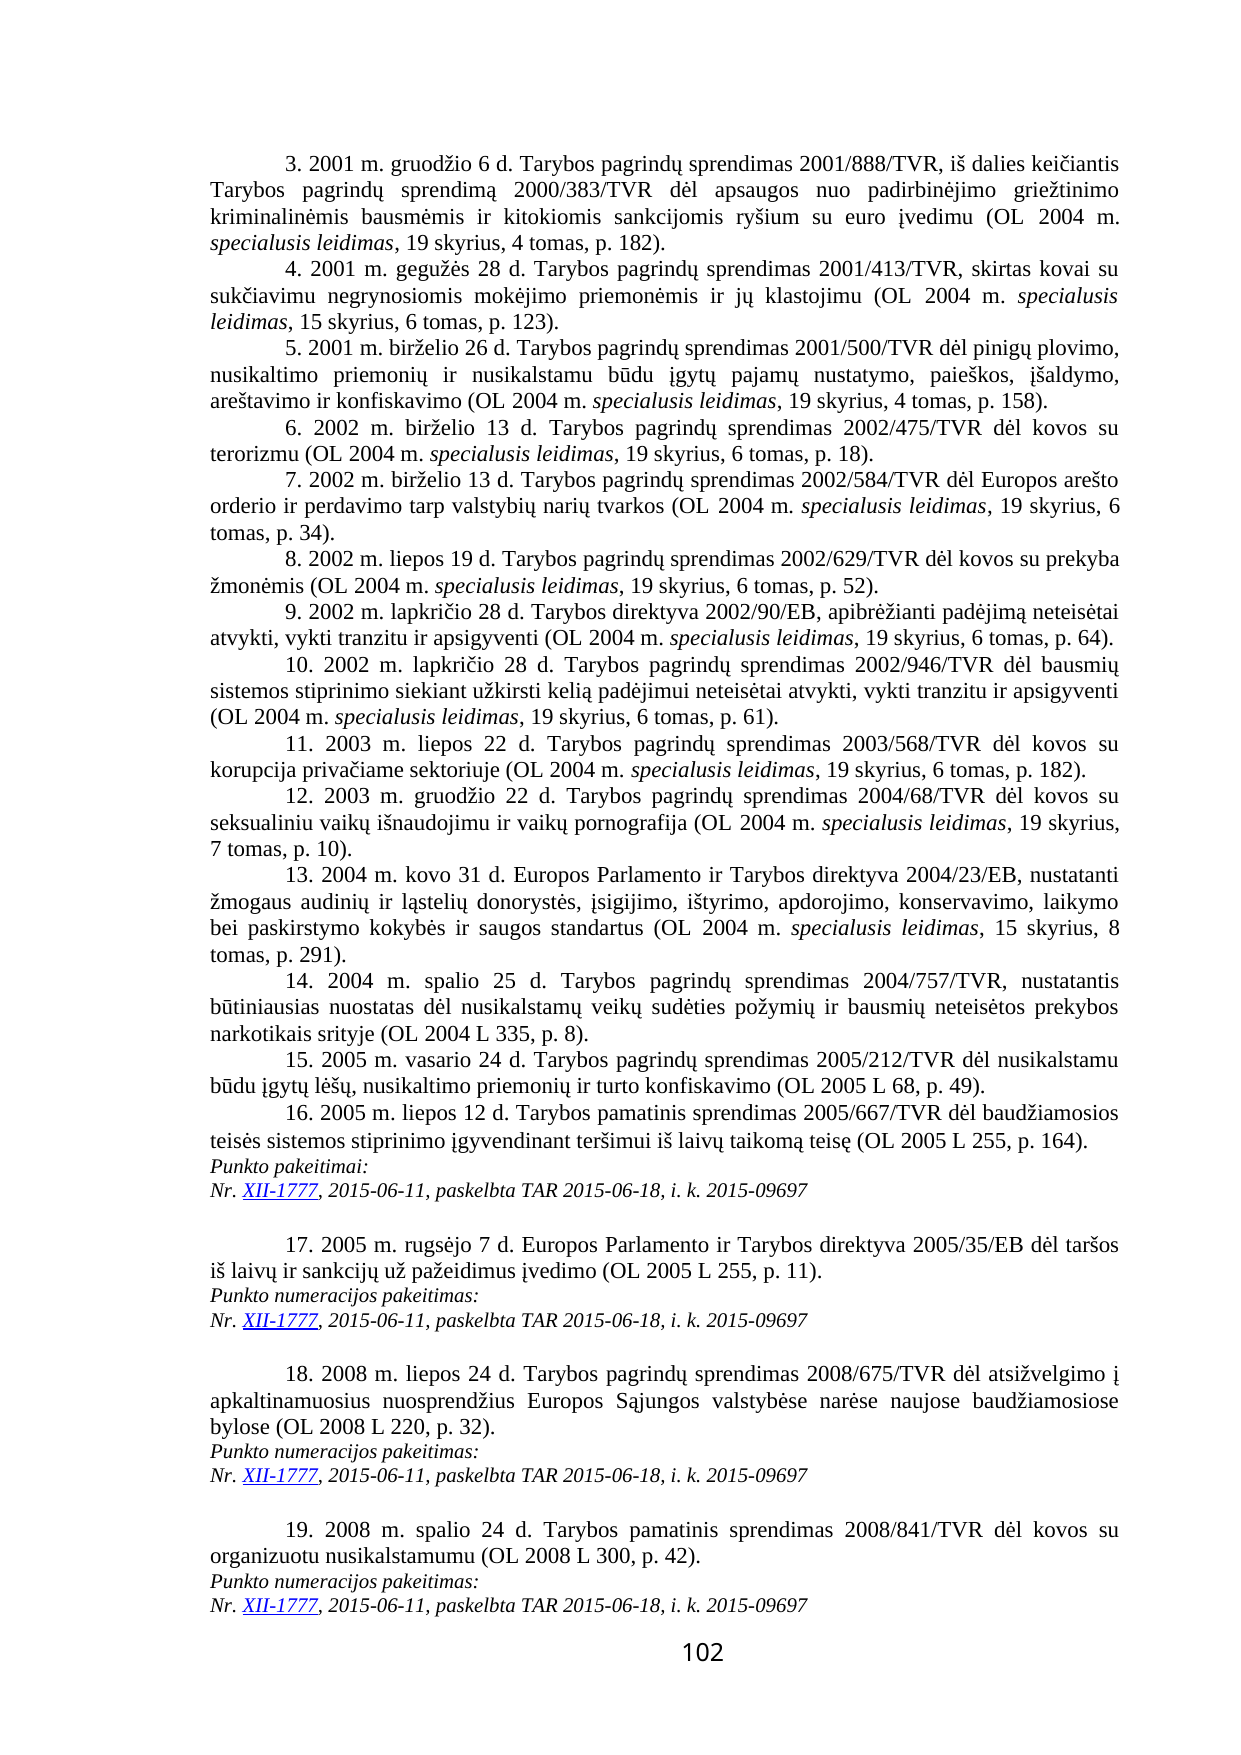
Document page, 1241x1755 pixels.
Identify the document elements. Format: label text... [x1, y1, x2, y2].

text 13. 2004 m. kovo 31 d. Europos Parlamento ir Tarybos direktyva 2004/23/EB, nustatanti žmogaus audinių ir ląstelių donorystės, įsigijimo, ištyrimo, apdorojimo, konservavimo, laikymo bei paskirstymo kokybės ir saugos standartus (OL 2004 m. specialusis leidimas, 15 skyrius, 8 tomas, p. 291). [210, 862, 1120, 967]
text 7. 2002 m. birželio 13 d. Tarybos pagrindų sprendimas 2002/584/TVR dėl Europos arešto orderio ir perdavimo tarp valstybių narių tvarkos (OL 2004 m. specialusis leidimas, 19 skyrius, 6 tomas, p. 34). [210, 466, 1120, 545]
text 8. 2002 m. liepos 19 d. Tarybos pagrindų sprendimas 2002/629/TVR dėl kovos su prekyba žmonėmis (OL 2004 m. specialusis leidimas, 19 skyrius, 6 tomas, p. 52). [210, 545, 1120, 598]
text Punkto numeracijos pakeitimas: [210, 1283, 1120, 1307]
text 3. 2001 m. gruodžio 6 d. Tarybos pagrindų sprendimas 2001/888/TVR, iš dalies keičiantis Tarybos pagrindų sprendimą 2000/383/TVR dėl apsaugos nuo padirbinėjimo griežtinimo kriminalinėmis bausmėmis ir kitokiomis sankcijomis ryšium su euro įvedimu (OL 2004 m. specialusis leidimas, 19 skyrius, 4 tomas, p. 182). [210, 150, 1120, 255]
text 14. 2004 m. spalio 25 d. Tarybos pagrindų sprendimas 2004/757/TVR, nustatantis būtiniausias nuostatas dėl nusikalstamų veikų sudėties požymių ir bausmių neteisėtos prekybos narkotikais srityje (OL 2004 L 335, p. 8). [210, 967, 1120, 1046]
text Punkto pakeitimai: [210, 1154, 1120, 1178]
text 15. 2005 m. vasario 24 d. Tarybos pagrindų sprendimas 2005/212/TVR dėl nusikalstamu būdu įgytų lėšų, nusikaltimo priemonių ir turto konfiskavimo (OL 2005 L 68, p. 49). [210, 1046, 1120, 1099]
text 19. 2008 m. spalio 24 d. Tarybos pamatinis sprendimas 2008/841/TVR dėl kovos su organizuotu nusikalstamumu (OL 2008 L 300, p. 42). [210, 1516, 1120, 1569]
text 9. 2002 m. lapkričio 28 d. Tarybos direktyva 2002/90/EB, apibrėžianti padėjimą neteisėtai atvykti, vykti tranzitu ir apsigyventi (OL 2004 m. specialusis leidimas, 19 skyrius, 6 tomas, p. 64). [210, 598, 1120, 651]
text 4. 2001 m. gegužės 28 d. Tarybos pagrindų sprendimas 2001/413/TVR, skirtas kovai su sukčiavimu negrynosiomis mokėjimo priemonėmis ir jų klastojimu (OL 2004 m. specialusis leidimas, 15 skyrius, 6 tomas, p. 123). [210, 255, 1120, 334]
text 10. 2002 m. lapkričio 28 d. Tarybos pagrindų sprendimas 2002/946/TVR dėl bausmių sistemos stiprinimo siekiant užkirsti kelią padėjimui neteisėtai atvykti, vykti tranzitu ir apsigyventi (OL 2004 m. specialusis leidimas, 19 skyrius, 6 tomas, p. 61). [210, 651, 1120, 730]
text 16. 2005 m. liepos 12 d. Tarybos pamatinis sprendimas 2005/667/TVR dėl baudžiamosios teisės sistemos stiprinimo įgyvendinant teršimui iš laivų taikomą teisę (OL 2005 L 255, p. 164). [210, 1099, 1120, 1154]
text 6. 2002 m. birželio 13 d. Tarybos pagrindų sprendimas 2002/475/TVR dėl kovos su terorizmu (OL 2004 m. specialusis leidimas, 19 skyrius, 6 tomas, p. 18). [210, 413, 1120, 466]
text Nr. XII-1777, 2015-06-11, paskelbta TAR 2015-06-18, i. k. 2015-09697 [210, 1593, 1120, 1617]
text 5. 2001 m. birželio 26 d. Tarybos pagrindų sprendimas 2001/500/TVR dėl pinigų plovimo, nusikaltimo priemonių ir nusikalstamu būdu įgytų pajamų nustatymo, paieškos, įšaldymo, areštavimo ir konfiskavimo (OL 2004 m. specialusis leidimas, 19 skyrius, 4 tomas, p. 158). [210, 334, 1120, 413]
text 11. 2003 m. liepos 22 d. Tarybos pagrindų sprendimas 2003/568/TVR dėl kovos su korupcija privačiame sektoriuje (OL 2004 m. specialusis leidimas, 19 skyrius, 6 tomas, p. 182). [210, 730, 1120, 782]
text Nr. XII-1777, 2015-06-11, paskelbta TAR 2015-06-18, i. k. 2015-09697 [210, 1307, 1120, 1332]
text 18. 2008 m. liepos 24 d. Tarybos pagrindų sprendimas 2008/675/TVR dėl atsižvelgimo į apkaltinamuosius nuosprendžius Europos Sąjungos valstybėse narėse naujose baudžiamosiose bylose (OL 2008 L 220, p. 32). [210, 1360, 1120, 1439]
text Nr. XII-1777, 2015-06-11, paskelbta TAR 2015-06-18, i. k. 2015-09697 [210, 1463, 1120, 1487]
text Nr. XII-1777, 2015-06-11, paskelbta TAR 2015-06-18, i. k. 2015-09697 [210, 1178, 1120, 1202]
text 17. 2005 m. rugsėjo 7 d. Europos Parlamento ir Tarybos direktyva 2005/35/EB dėl taršos iš laivų ir sankcijų už pažeidimus įvedimo (OL 2005 L 255, p. 11). [210, 1231, 1120, 1283]
text Punkto numeracijos pakeitimas: [210, 1439, 1120, 1463]
text Punkto numeracijos pakeitimas: [210, 1569, 1120, 1593]
text 12. 2003 m. gruodžio 22 d. Tarybos pagrindų sprendimas 2004/68/TVR dėl kovos su seksualiniu vaikų išnaudojimu ir vaikų pornografija (OL 2004 m. specialusis leidimas, 19 skyrius, 7 tomas, p. 10). [210, 782, 1120, 862]
